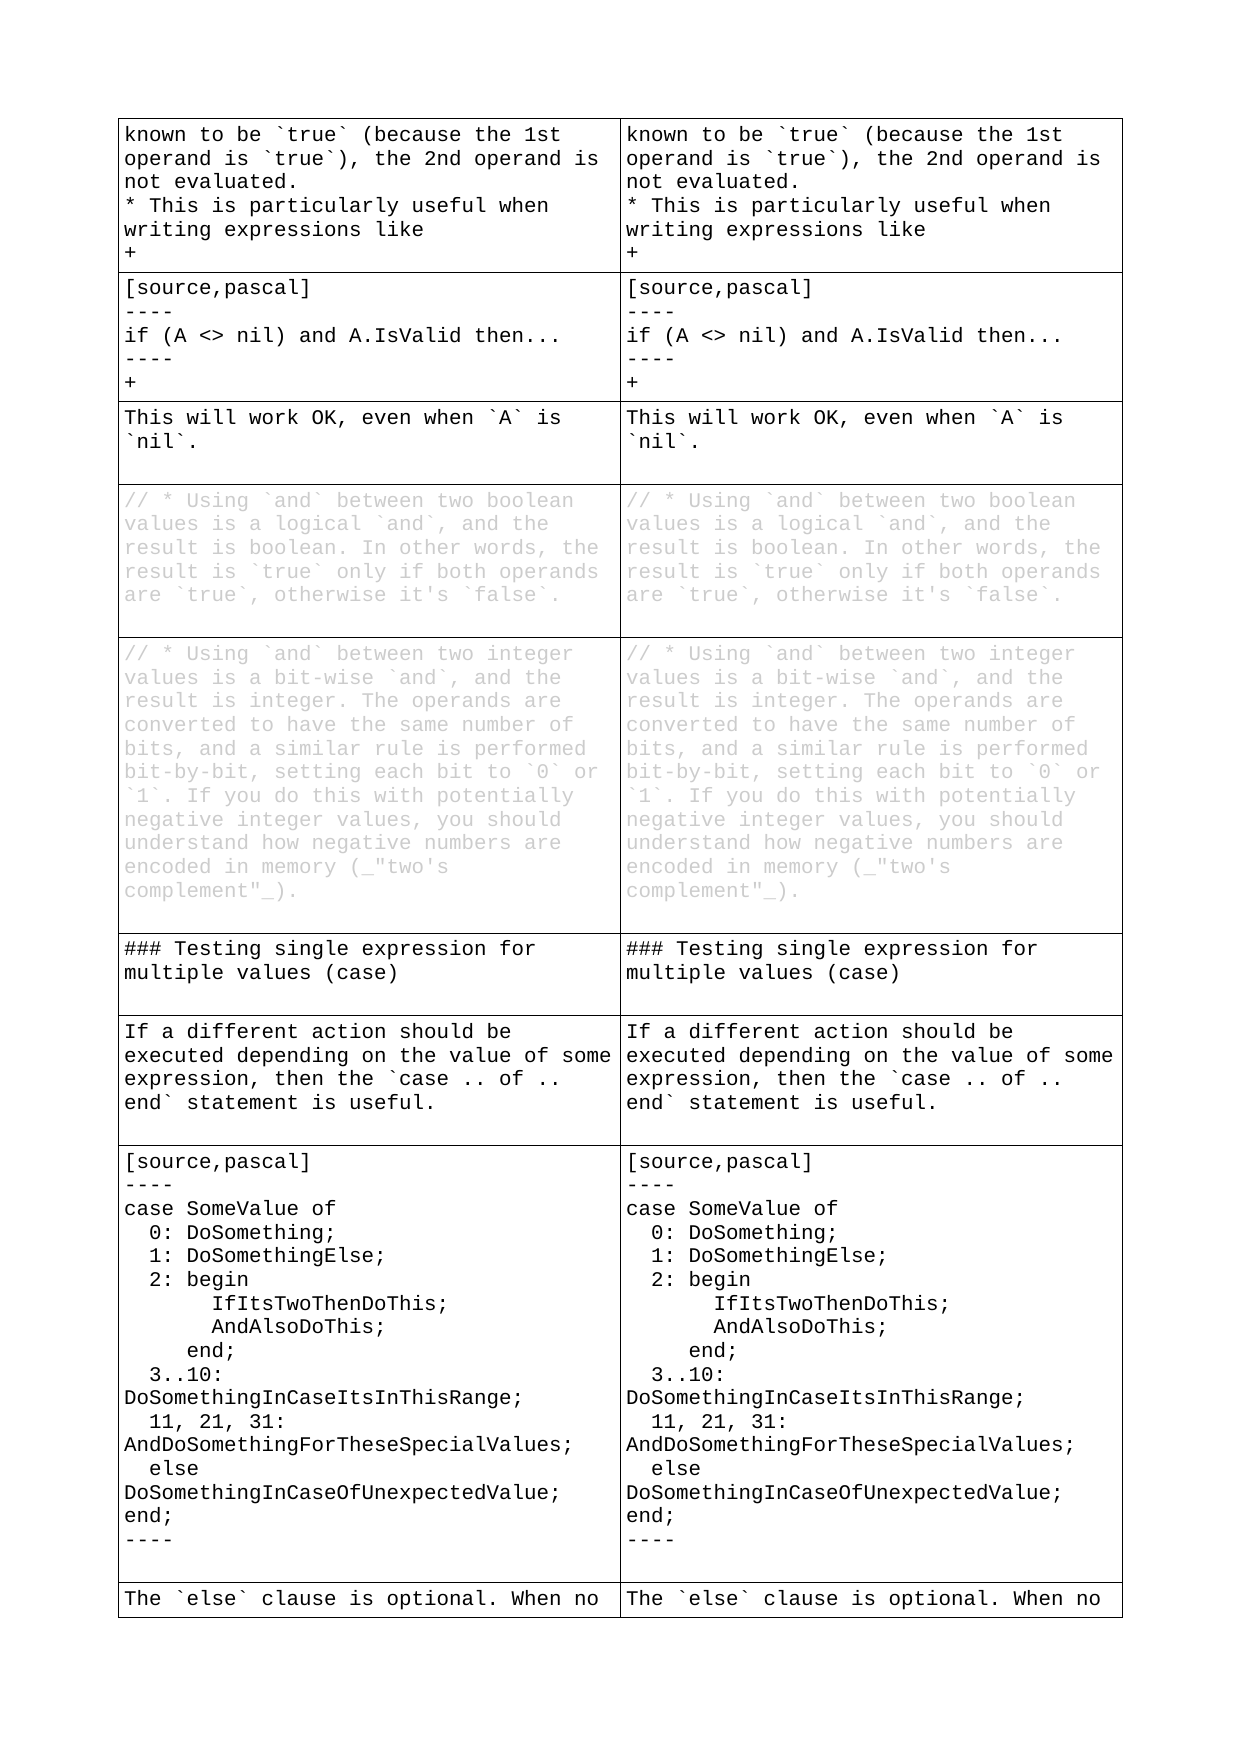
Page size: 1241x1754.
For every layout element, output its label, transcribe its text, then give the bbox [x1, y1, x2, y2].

table_cell // * Using `and` between two boolean values is a logical `and`, and the result is boolean. In other words, the result is `true` only if both operands are `true`, otherwise it's `false`. [621, 485, 1122, 637]
table_cell If a different action should be executed depending on the value of some expression, then the `case .. of .. end` statement is useful. [621, 1016, 1122, 1145]
table_cell // * Using `and` between two integer values is a bit-wise `and`, and the result is integer. The operands are converted to have the same number of bits, and a similar rule is performed bit-by-bit, setting each bit to `0` or `1`. If you do this with potentially negative integer values, you should understand how negative numbers are encoded in memory (_"two's complement"_). [119, 638, 620, 933]
table_cell This will work OK, even when `A` is `nil`. [119, 402, 620, 484]
table_cell ### Testing single expression for multiple values (case) [621, 934, 1122, 1015]
table_cell This will work OK, even when `A` is `nil`. [621, 402, 1122, 484]
table_cell [source,pascal] ---- if (A <> nil) and A.IsValid then... ---- + [621, 273, 1122, 401]
table_cell // * Using `and` between two boolean values is a logical `and`, and the result is boolean. In other words, the result is `true` only if both operands are `true`, otherwise it's `false`. [119, 485, 620, 637]
table_cell If a different action should be executed depending on the value of some expression, then the `case .. of .. end` statement is useful. [119, 1016, 620, 1145]
table_cell // * Using `and` between two integer values is a bit-wise `and`, and the result is integer. The operands are converted to have the same number of bits, and a similar rule is performed bit-by-bit, setting each bit to `0` or `1`. If you do this with potentially negative integer values, you should understand how negative numbers are encoded in memory (_"two's complement"_). [621, 638, 1122, 933]
table_cell ### Testing single expression for multiple values (case) [119, 934, 620, 1015]
table_cell [source,pascal] ---- if (A <> nil) and A.IsValid then... ---- + [119, 273, 620, 401]
table_cell known to be `true` (because the 1st operand is `true`), the 2nd operand is not evaluated. * This is particularly useful when writing expressions like + [621, 119, 1122, 272]
table_cell The `else` clause is optional. When no [621, 1583, 1122, 1617]
table_cell known to be `true` (because the 1st operand is `true`), the 2nd operand is not evaluated. * This is particularly useful when writing expressions like + [119, 119, 620, 272]
table_cell [source,pascal] ---- case SomeValue of 0: DoSomething; 1: DoSomethingElse; 2: begin IfItsTwoThenDoThis; AndAlsoDoThis; end; 3..10: DoSomethingInCaseItsInThisRange; 11, 21, 31: AndDoSomethingForTheseSpecialValues; else DoSomethingInCaseOfUnexpectedValue; end; ---- [119, 1146, 620, 1582]
table_cell The `else` clause is optional. When no [119, 1583, 620, 1617]
table_cell [source,pascal] ---- case SomeValue of 0: DoSomething; 1: DoSomethingElse; 2: begin IfItsTwoThenDoThis; AndAlsoDoThis; end; 3..10: DoSomethingInCaseItsInThisRange; 11, 21, 31: AndDoSomethingForTheseSpecialValues; else DoSomethingInCaseOfUnexpectedValue; end; ---- [621, 1146, 1122, 1582]
